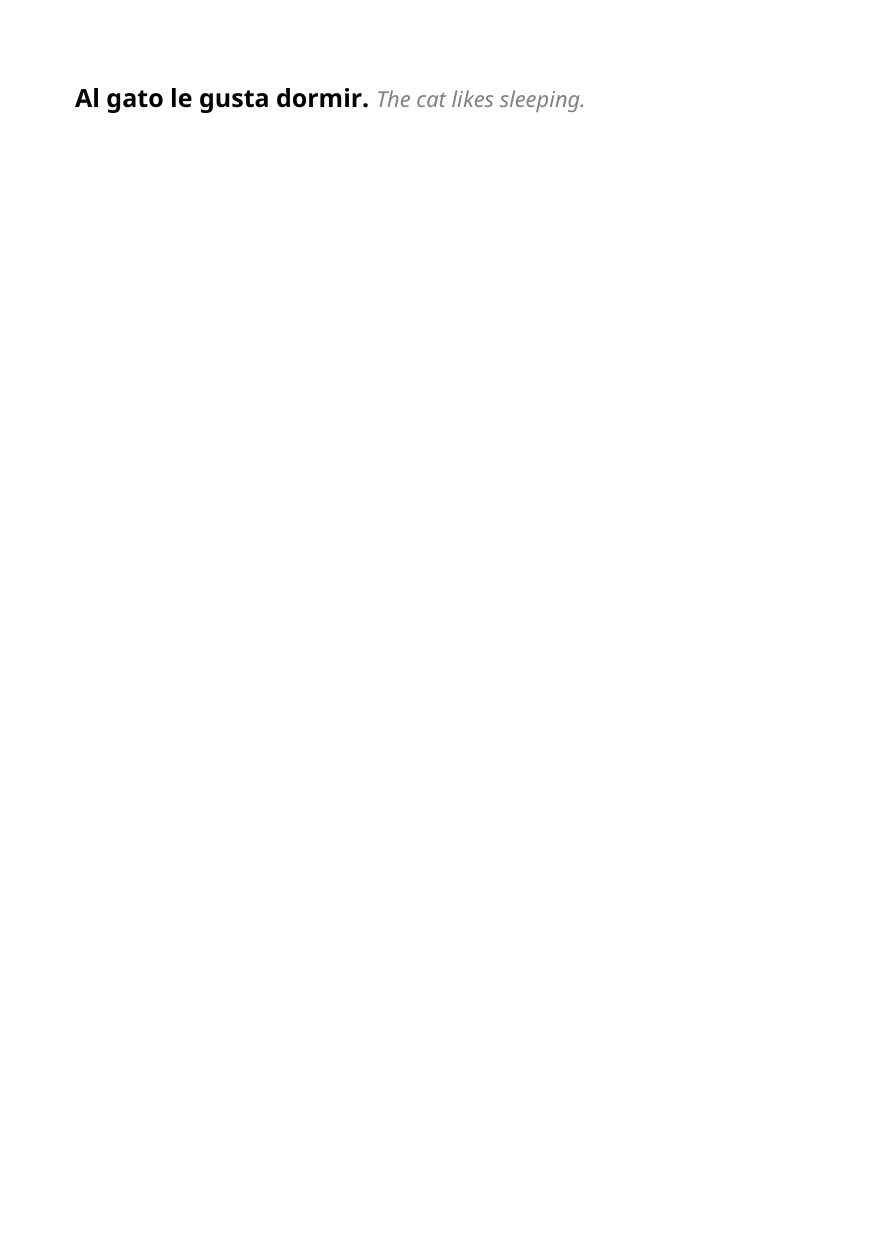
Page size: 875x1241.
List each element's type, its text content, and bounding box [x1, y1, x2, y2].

text Al gato le gusta dormir. The cat likes sleeping. [75, 81, 799, 115]
